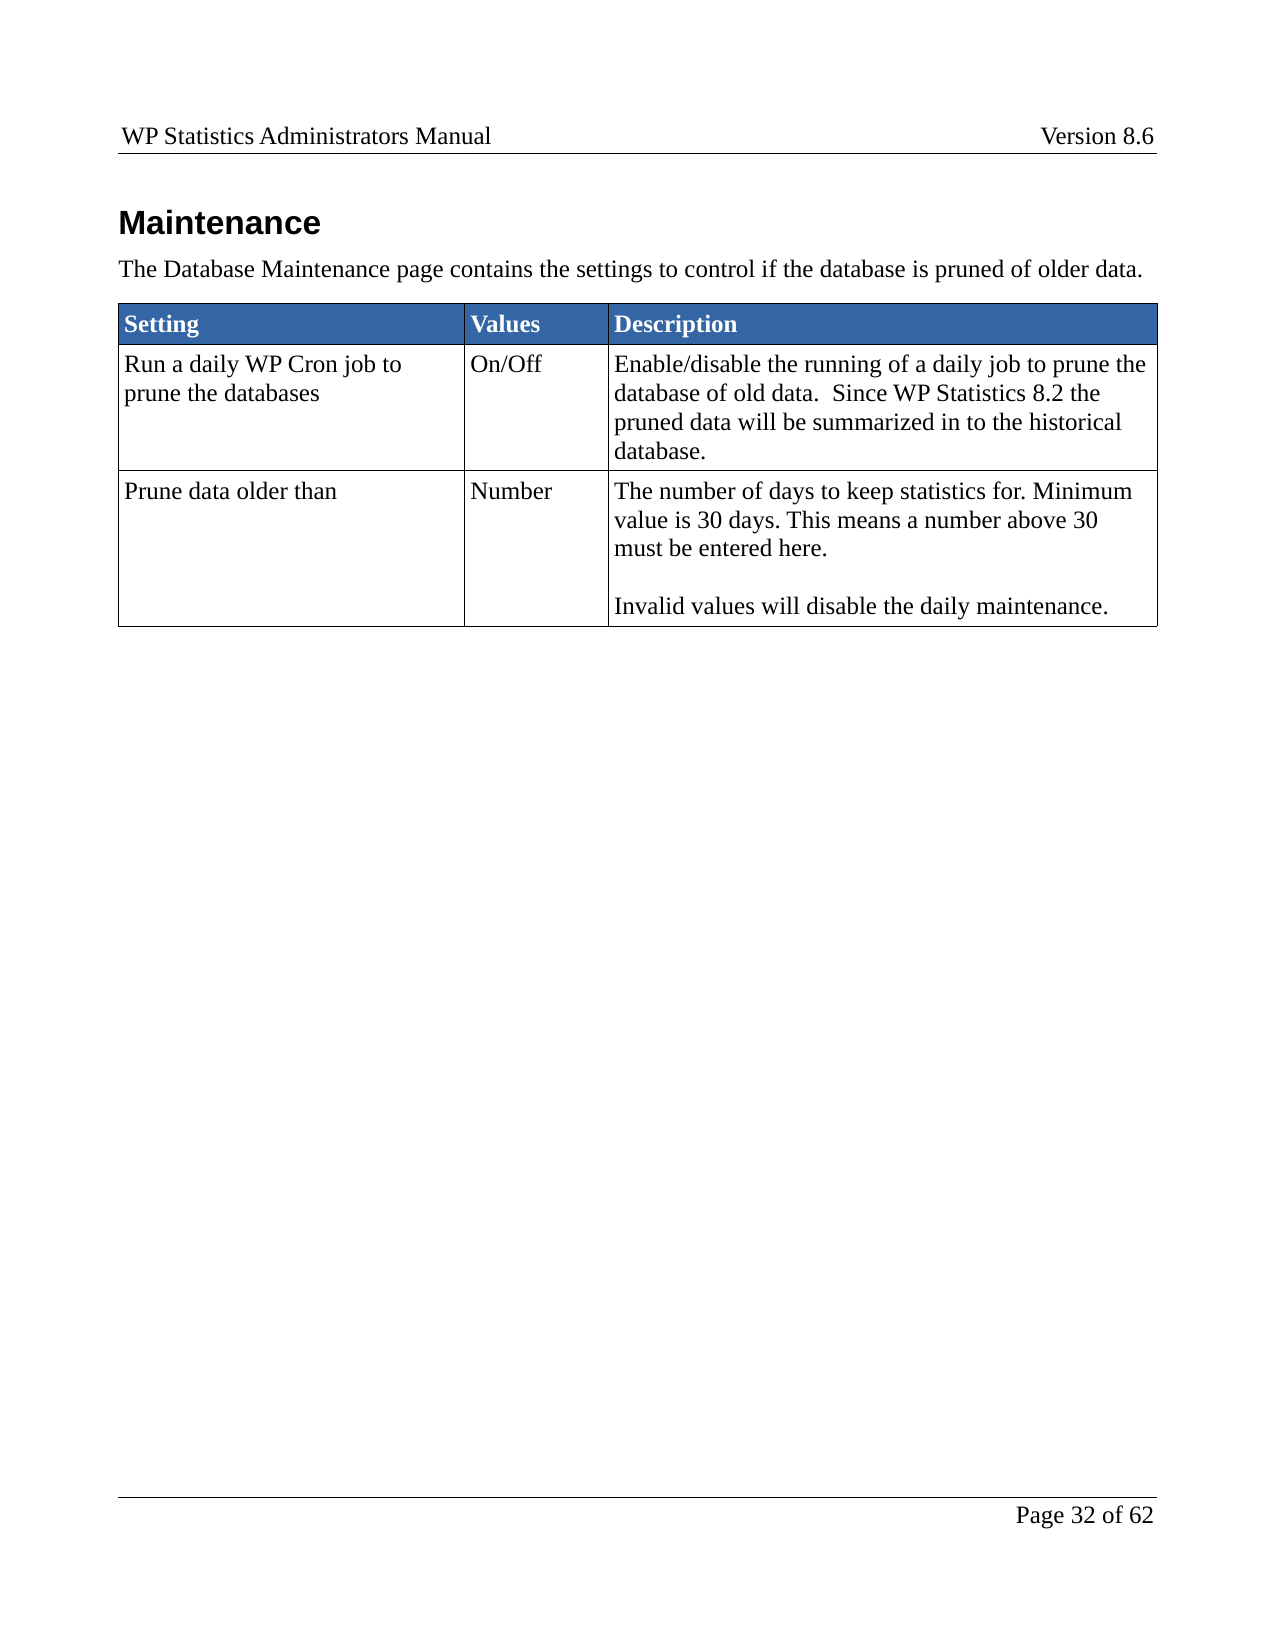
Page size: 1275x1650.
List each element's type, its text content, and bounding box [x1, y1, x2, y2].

table_cell Run a daily WP Cron job to prune the databases [119, 345, 464, 470]
table_cell Prune data older than [119, 471, 464, 626]
table_cell Number [465, 471, 608, 626]
table_cell On/Off [465, 345, 608, 470]
table_cell Enable/disable the running of a daily job to prune the database of old data. Since WP Statistics 8.2 the pruned data will be summarized in to the historical database. [609, 345, 1157, 470]
table_header Values [465, 304, 608, 344]
table_cell The number of days to keep statistics for. Minimum value is 30 days. This means a number above 30 must be entered here. Invalid values will disable the daily maintenance. [609, 471, 1157, 626]
table_header Description [609, 304, 1157, 344]
subtitle Maintenance [118, 203, 1157, 242]
table_header Setting [119, 304, 464, 344]
text The Database Maintenance page contains the settings to control if the database is pruned of older data. [118, 254, 1157, 283]
